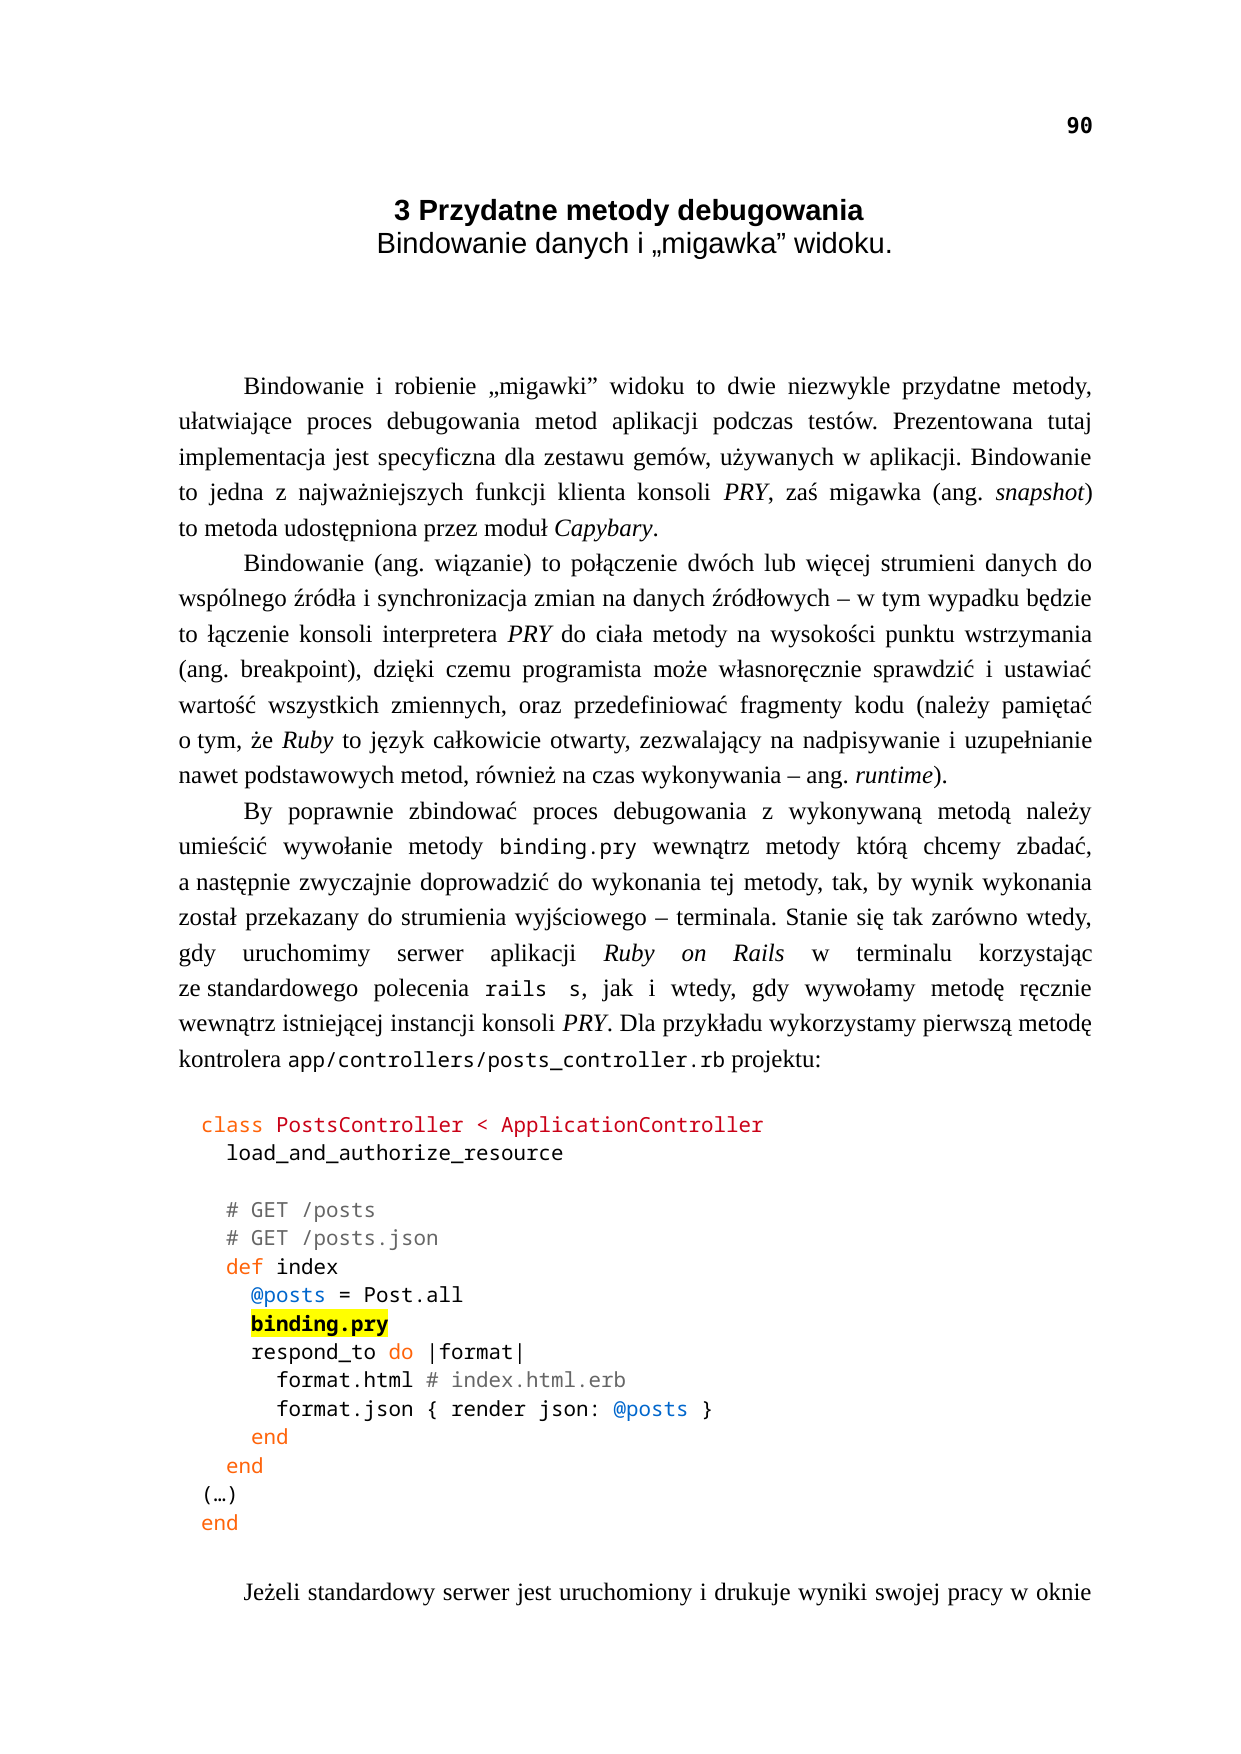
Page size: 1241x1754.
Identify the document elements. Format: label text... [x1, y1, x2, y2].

text respond_to do |format| [189, 1337, 1093, 1366]
text format.json { render json: @posts } [189, 1394, 1093, 1422]
text @posts = Post.all [189, 1280, 1093, 1309]
text format.html # index.html.erb [189, 1366, 1093, 1394]
text Bindowanie (ang. wiązanie) to połączenie dwóch lub więcej strumieni danych do wspólnego źródła i synchronizacja zmian na danych źródłowych – w tym wypadku będzie to łączenie konsoli interpretera PRY do ciała metody na wysokości punktu wstrzymania (ang. breakpoint), dzięki czemu programista może własnoręcznie sprawdzić i ustawiać wartość wszystkich zmiennych, oraz przedefiniować fragmenty kodu (należy pamiętać o tym, że Ruby to język całkowicie otwarty, zezwalający na nadpisywanie i uzupełnianie nawet podstawowych metod, również na czas wykonywania – ang. runtime). [178, 543, 1093, 791]
text end [189, 1451, 1093, 1479]
text (…) [189, 1479, 1093, 1508]
text Bindowanie i robienie „migawki” widoku to dwie niezwykle przydatne metody, ułatwiające proces debugowania metod aplikacji podczas testów. Prezentowana tutaj implementacja jest specyficzna dla zestawu gemów, używanych w aplikacji. Bindowanie to jedna z najważniejszych funkcji klienta konsoli PRY, zaś migawka (ang. snapshot) to metoda udostępniona przez moduł Capybary. [178, 366, 1093, 543]
text load_and_authorize_resource [189, 1138, 1093, 1167]
text end [189, 1422, 1093, 1451]
list Przydatne metody debugowania [177, 193, 1093, 226]
text By poprawnie zbindować proces debugowania z wykonywaną metodą należy umieścić wywołanie metody binding.pry wewnątrz metody którą chcemy zbadać, a następnie zwyczajnie doprowadzić do wykonania tej metody, tak, by wynik wykonania został przekazany do strumienia wyjściowego – terminala. Stanie się tak zarówno wtedy, gdy uruchomimy serwer aplikacji Ruby on Rails w terminalu korzystając ze standardowego polecenia rails s, jak i wtedy, gdy wywołamy metodę ręcznie wewnątrz istniejącej instancji konsoli PRY. Dla przykładu wykorzystamy pierwszą metodę kontrolera app/controllers/posts_controller.rb projektu: [178, 791, 1093, 1074]
text Bindowanie danych i „migawka” widoku. [177, 226, 1093, 260]
text class PostsController < ApplicationController [189, 1110, 1093, 1138]
text # GET /posts.json [189, 1223, 1093, 1252]
text end [189, 1508, 1093, 1536]
text Jeżeli standardowy serwer jest uruchomiony i drukuje wyniki swojej pracy w oknie [178, 1572, 1093, 1607]
text binding.pry [189, 1309, 1093, 1337]
text def index [189, 1252, 1093, 1280]
text # GET /posts [189, 1195, 1093, 1223]
